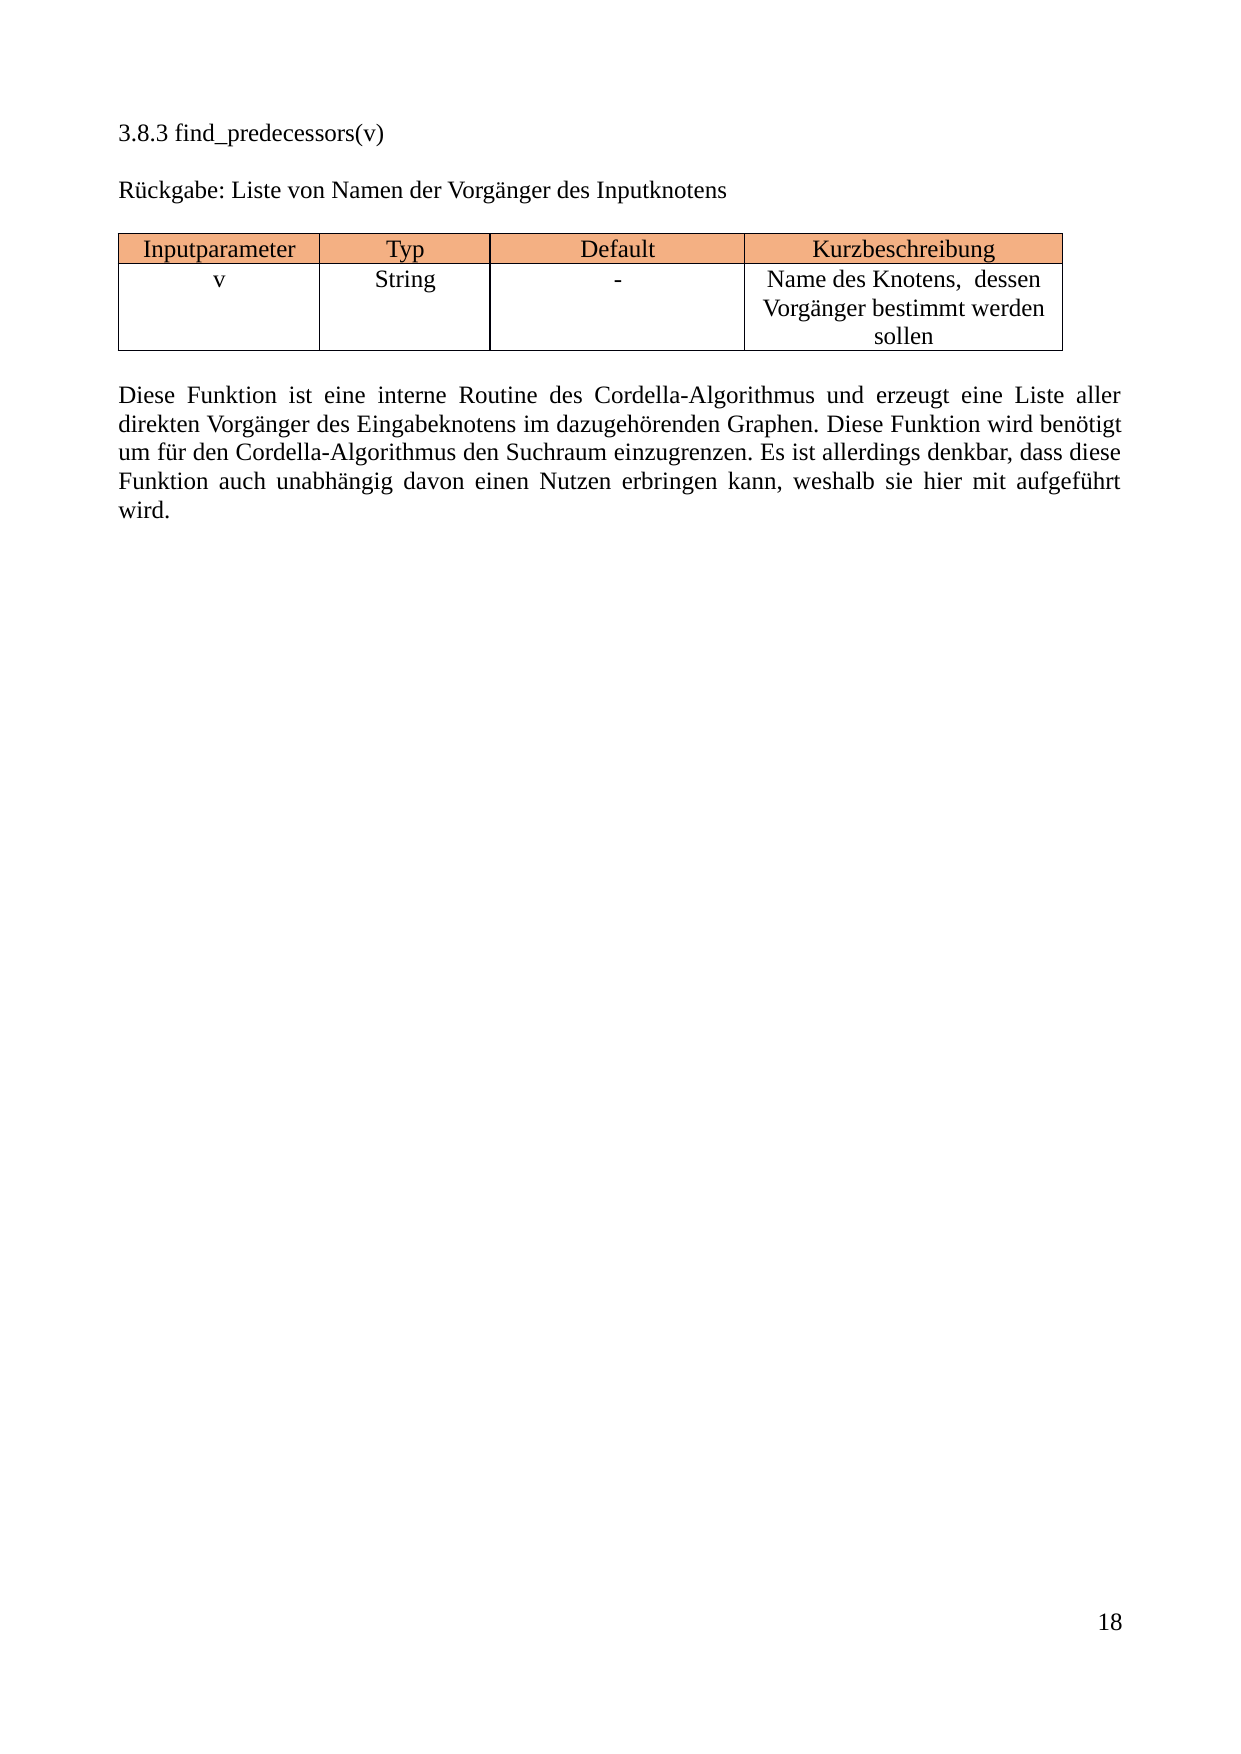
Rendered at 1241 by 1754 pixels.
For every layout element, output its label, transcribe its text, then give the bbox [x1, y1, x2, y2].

table_cell String [320, 264, 489, 350]
table_cell Name des Knotens, dessen Vorgänger bestimmt werden sollen [745, 264, 1062, 350]
table_cell - [491, 264, 744, 350]
table_header Default [491, 234, 744, 263]
text Rückgabe: Liste von Namen der Vorgänger des Inputknotens [118, 176, 1122, 204]
text 3.8.3 find_predecessors(v) [118, 118, 1122, 147]
table_header Kurzbeschreibung [745, 234, 1062, 263]
table_header Inputparameter [119, 234, 319, 263]
table_header Typ [320, 234, 489, 263]
table_cell v [119, 264, 319, 350]
text Diese Funktion ist eine interne Routine des Cordella-Algorithmus und erzeugt eine Liste aller direkten Vorgänger des Eingabeknotens im dazugehörenden Graphen. Diese Funktion wird benötigt um für den Cordella-Algorithmus den Suchraum einzugrenzen. Es ist allerdings denkbar, dass diese Funktion auch unabhängig davon einen Nutzen erbringen kann, weshalb sie hier mit aufgeführt wird. [118, 380, 1122, 524]
